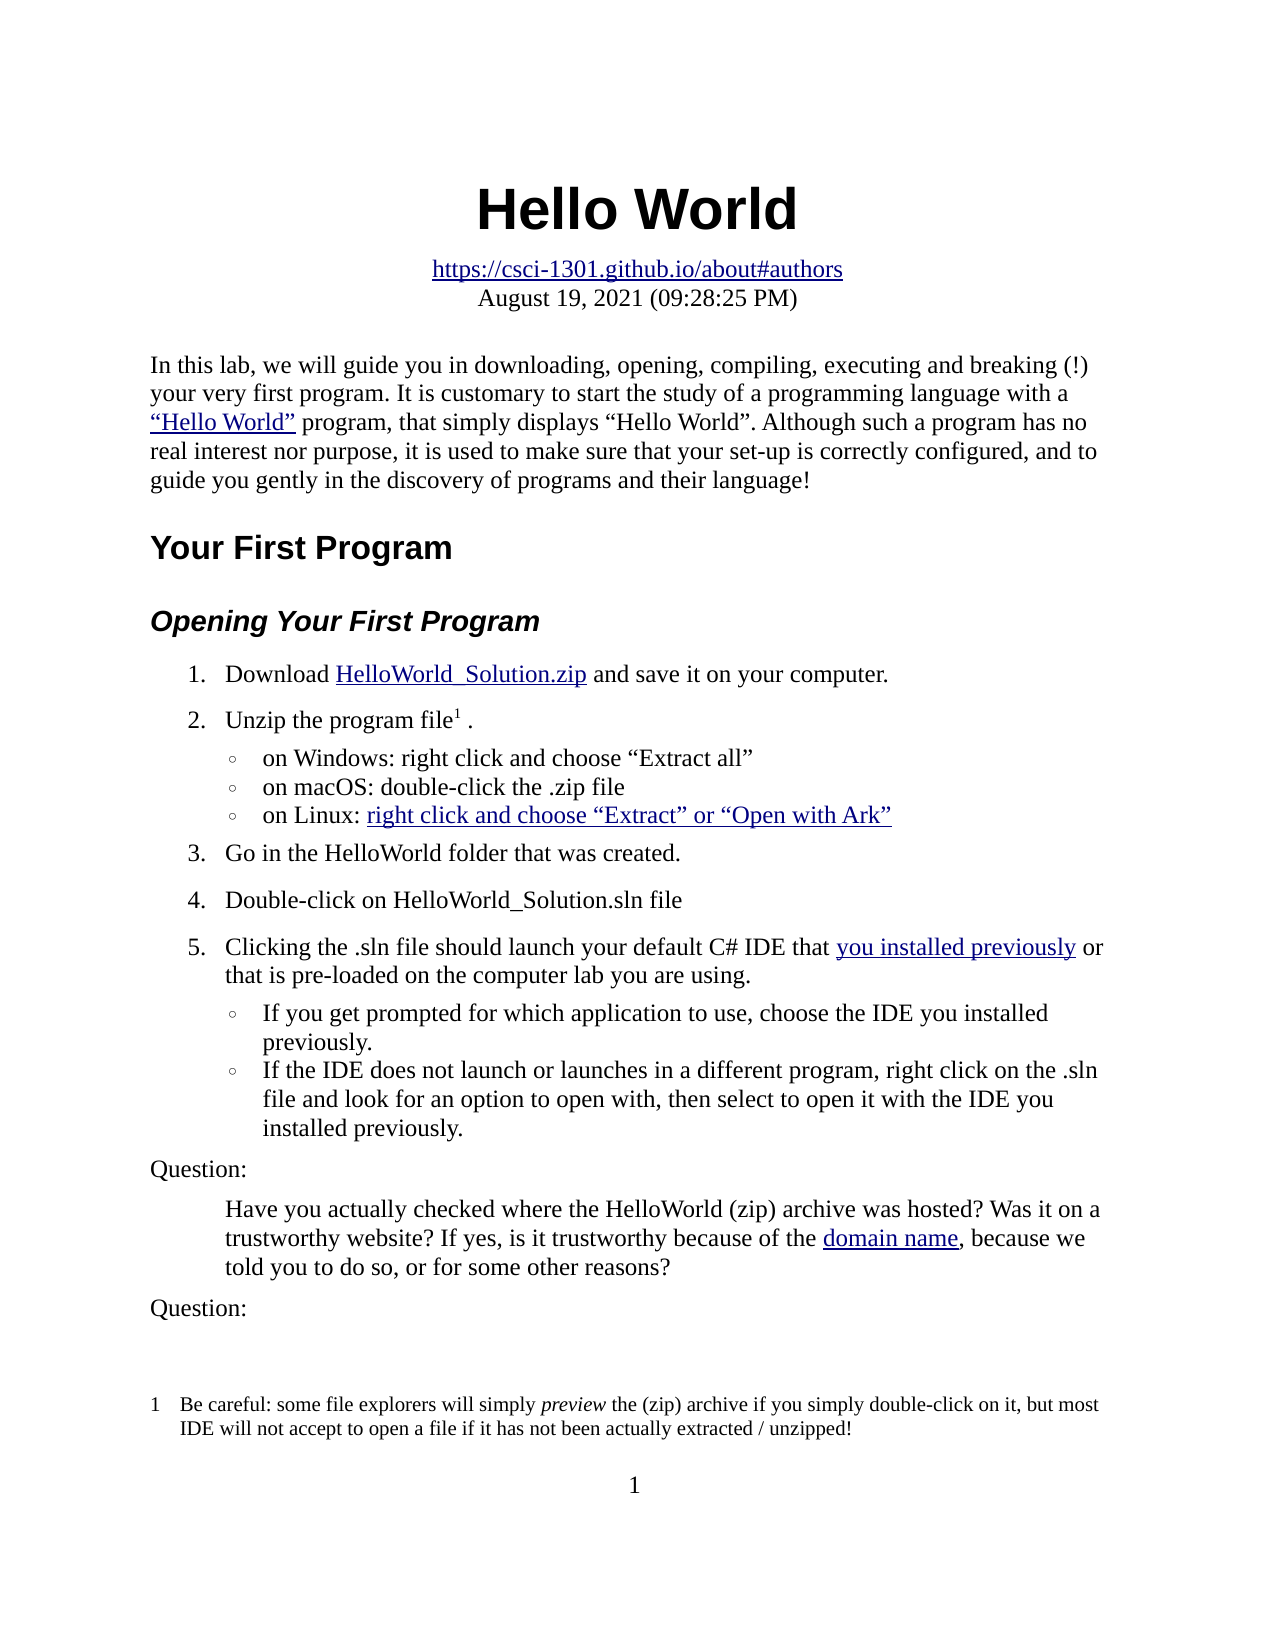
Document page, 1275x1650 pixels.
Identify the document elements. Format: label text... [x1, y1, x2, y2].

title Hello World [150, 175, 1125, 242]
subtitle Opening Your First Program [150, 604, 1125, 637]
list on Linux: right click and choose “Extract” or “Open with Ark” [225, 801, 1125, 829]
text August 19, 2021 (09:28:25 PM) [150, 283, 1125, 312]
list If the IDE does not launch or launches in a different program, right click on the .sln file and look for an option to open with, then select to open it with the IDE you installed previously. [225, 1056, 1125, 1142]
text https://csci-1301.github.io/about#authors [150, 254, 1125, 283]
list Unzip the program file . [187, 705, 1125, 734]
list Double-click on HelloWorld_Solution.sln file [187, 885, 1125, 914]
text Question: [150, 1154, 1125, 1182]
list Go in the HelloWorld folder that was created. [187, 838, 1125, 867]
list Clicking the .sln file should launch your default C# IDE that you installed previously or that is pre-loaded on the computer lab you are using. [187, 932, 1125, 989]
text Question: [150, 1293, 1125, 1321]
subtitle Your First Program [150, 527, 1125, 566]
text Have you actually checked where the HelloWorld (zip) archive was hosted? Was it on a trustworthy website? If yes, is it trustworthy because of the domain name, because we told you to do so, or for some other reasons? [225, 1194, 1125, 1281]
list on Windows: right click and choose “Extract all” [225, 743, 1125, 772]
list If you get prompted for which application to use, choose the IDE you installed previously. [225, 998, 1125, 1056]
list Be careful: some file explorers will simply preview the (zip) archive if you simply double-click on it, but most IDE will not accept to open a file if it has not been actually extracted / unzipped! [150, 1392, 1125, 1440]
list Download HelloWorld_Solution.zip and save it on your computer. [187, 659, 1125, 687]
list on macOS: double-click the .zip file [225, 772, 1125, 801]
text In this lab, we will guide you in downloading, opening, compiling, executing and breaking (!) your very first program. It is customary to start the study of a programming language with a “Hello World” program, that simply displays “Hello World”. Although such a program has no real interest nor purpose, it is used to make sure that your set-up is correctly configured, and to guide you gently in the discovery of programs and their language! [150, 350, 1125, 493]
